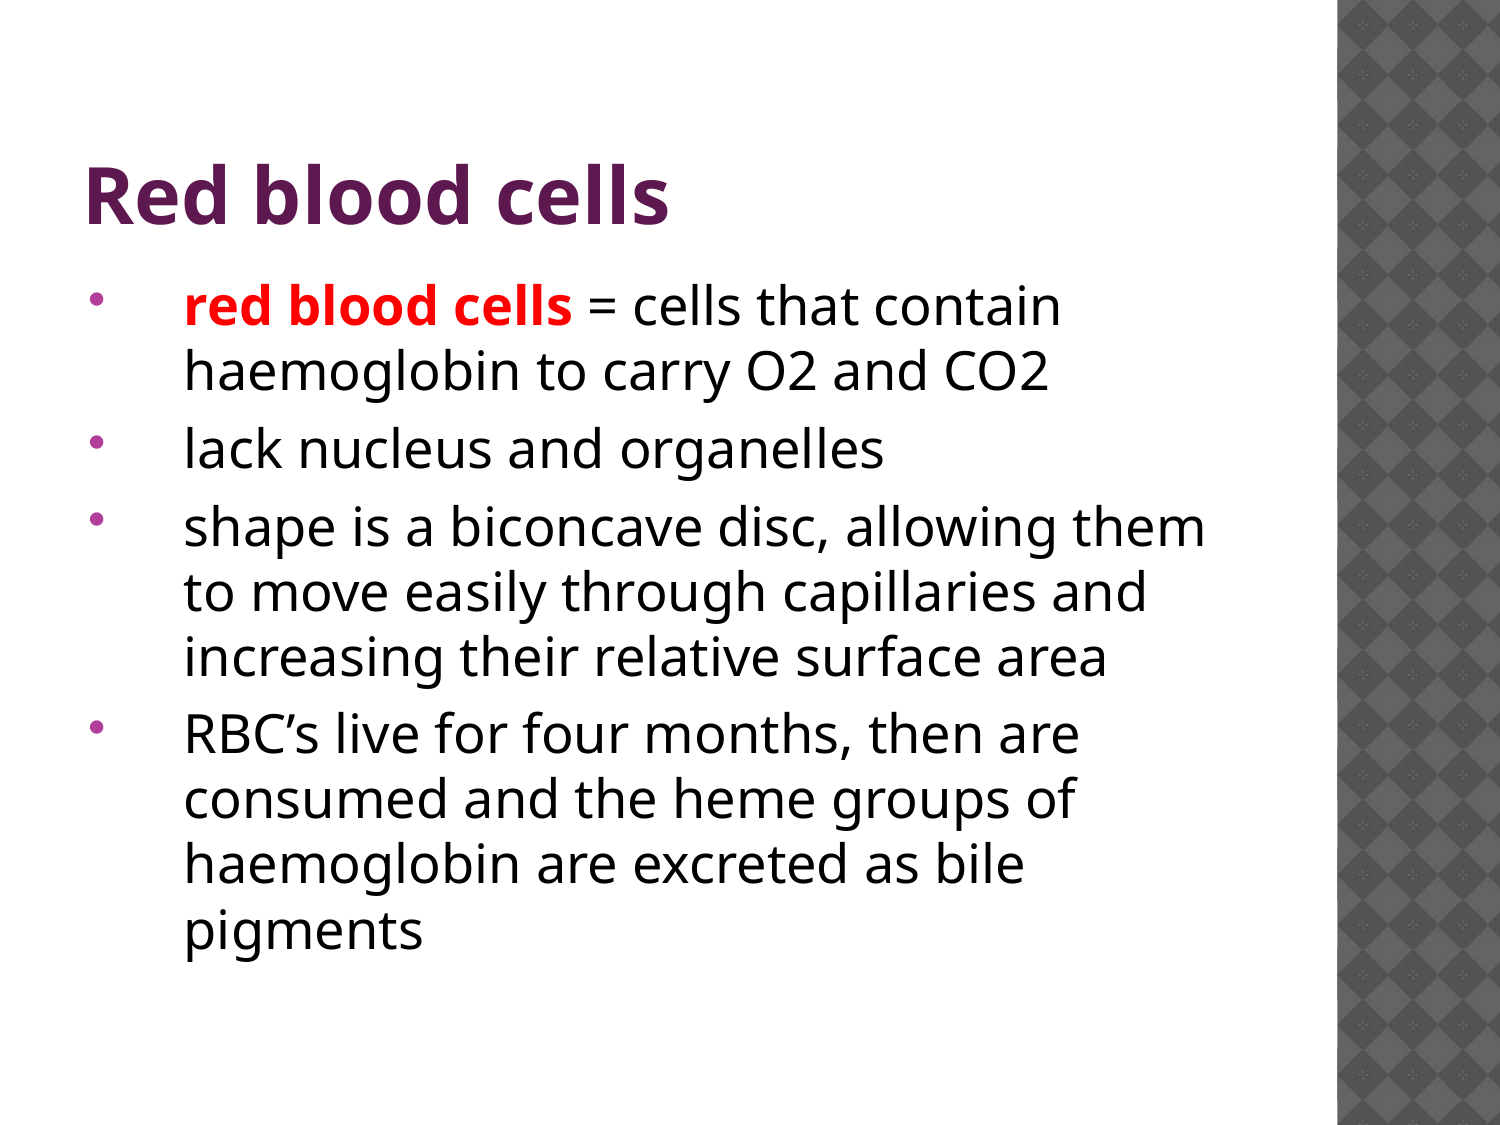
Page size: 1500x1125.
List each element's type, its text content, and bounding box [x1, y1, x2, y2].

list red blood cells = cells that contain haemoglobin to carry O2 and CO2 lack nucleus and organelles shape is a biconcave disc, allowing them to move easily through capillaries and increasing their relative surface area RBC’s live for four months, then are consumed and the heme groups of haemoglobin are excreted as bile pigments [75, 264, 1263, 1060]
picture [1337, 0, 1500, 1125]
title Red blood cells [75, 52, 1263, 240]
